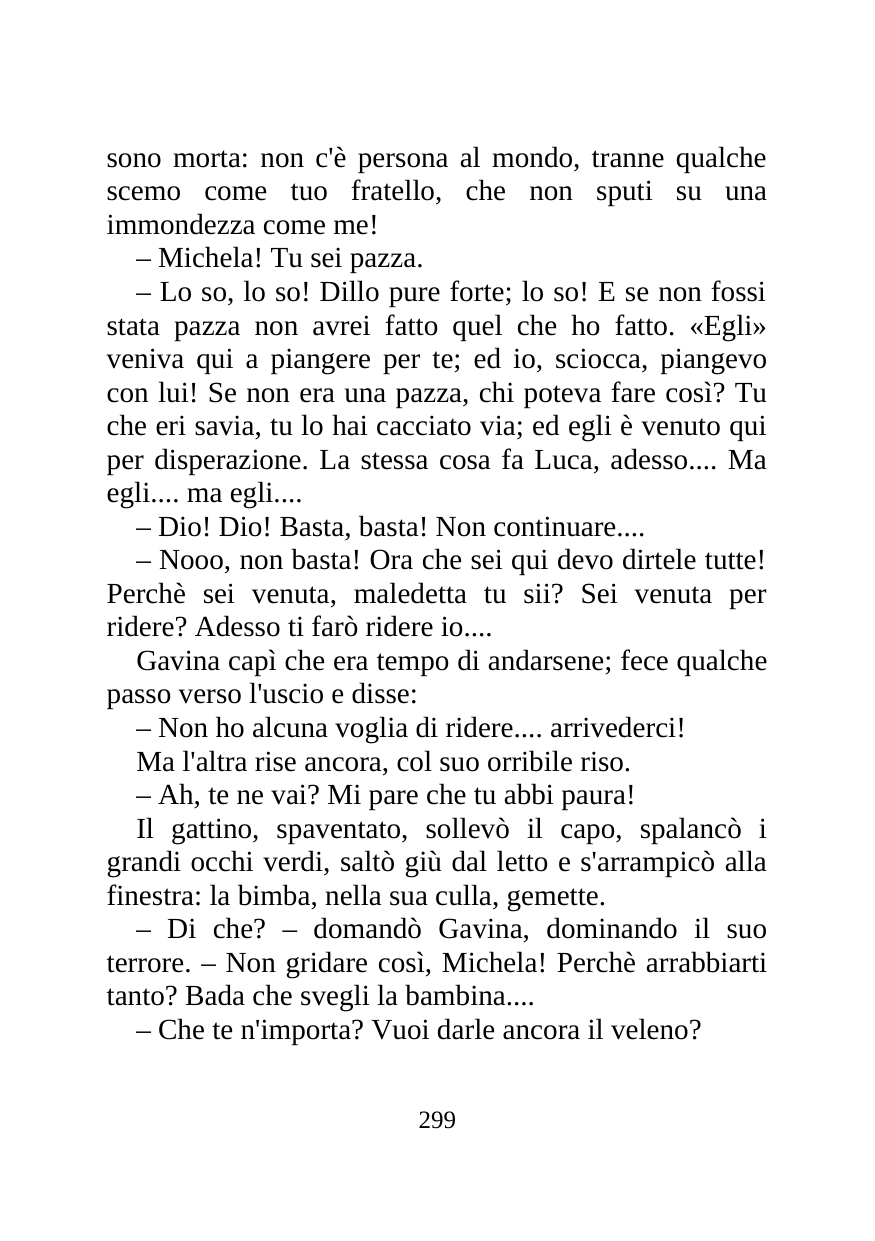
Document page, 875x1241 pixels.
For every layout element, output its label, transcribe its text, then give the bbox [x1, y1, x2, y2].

text – Di che? – domandò Gavina, dominando il suo terrore. – Non gridare così, Michela! Perchè arrabbiarti tanto? Bada che svegli la bambina.... [106, 911, 768, 1012]
text – Che te n'importa? Vuoi darle ancora il veleno? [106, 1012, 768, 1046]
text – Ah, te ne vai? Mi pare che tu abbi paura! [106, 777, 768, 811]
text – Michela! Tu sei pazza. [106, 241, 768, 274]
text – Non ho alcuna voglia di ridere.... arrivederci! [106, 710, 768, 744]
text sono morta: non c'è persona al mondo, tranne qualche scemo come tuo fratello, che non sputi su una immondezza come me! [106, 140, 768, 241]
text Il gattino, spaventato, sollevò il capo, spalancò i grandi occhi verdi, saltò giù dal letto e s'arrampicò alla finestra: la bimba, nella sua culla, gemette. [106, 811, 768, 911]
text – Lo so, lo so! Dillo pure forte; lo so! E se non fossi stata pazza non avrei fatto quel che ho fatto. «Egli» veniva qui a piangere per te; ed io, sciocca, piangevo con lui! Se non era una pazza, chi poteva fare così? Tu che eri savia, tu lo hai cacciato via; ed egli è venuto qui per disperazione. La stessa cosa fa Luca, adesso.... Ma egli.... ma egli.... [106, 274, 768, 509]
text – Nooo, non basta! Ora che sei qui devo dirtele tutte! Perchè sei venuta, maledetta tu sii? Sei venuta per ridere? Adesso ti farò ridere io.... [106, 542, 768, 643]
text Gavina capì che era tempo di andarsene; fece qualche passo verso l'uscio e disse: [106, 643, 768, 710]
text – Dio! Dio! Basta, basta! Non continuare.... [106, 509, 768, 542]
text Ma l'altra rise ancora, col suo orribile riso. [106, 744, 768, 777]
